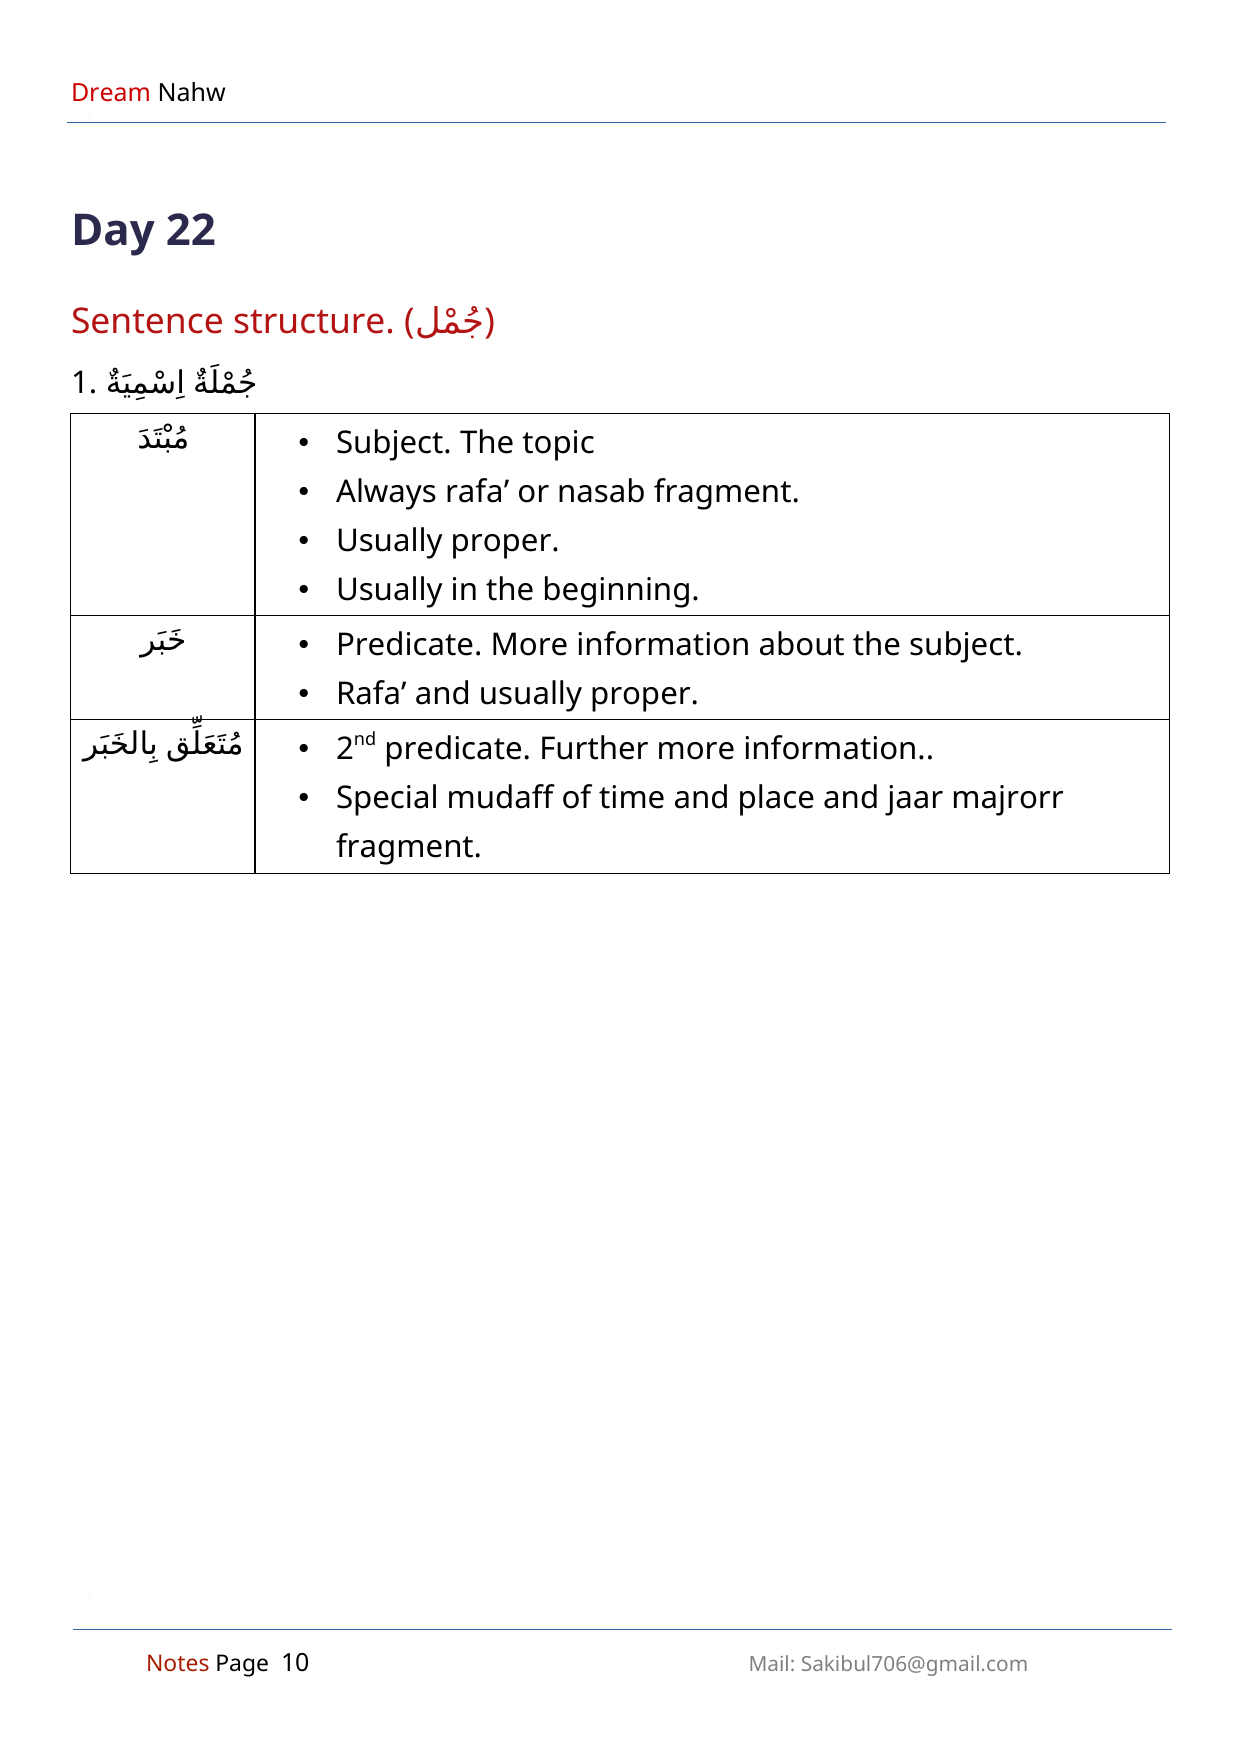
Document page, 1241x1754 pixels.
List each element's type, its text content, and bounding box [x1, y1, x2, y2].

subtitle Sentence structure. (جُمْل) [71, 296, 1169, 348]
subtitle Day 22 [71, 198, 1169, 258]
table_cell خَبَر [71, 616, 254, 719]
table_header Subject. The topic Always rafa’ or nasab fragment. Usually proper. Usually in the beginning. [256, 414, 1169, 615]
table_cell 2nd predicate. Further more information.. Special mudaff of time and place and jaar majrorr fragment. [256, 720, 1169, 872]
table_cell مُتَعَلِّق بِالخَبَر [71, 720, 254, 872]
table_header مُبْتَدَ [71, 414, 254, 615]
text 1. جُمْلَةٌ اِسْمِيَةٌ [71, 360, 1169, 406]
table_cell Predicate. More information about the subject. Rafa’ and usually proper. [256, 616, 1169, 719]
